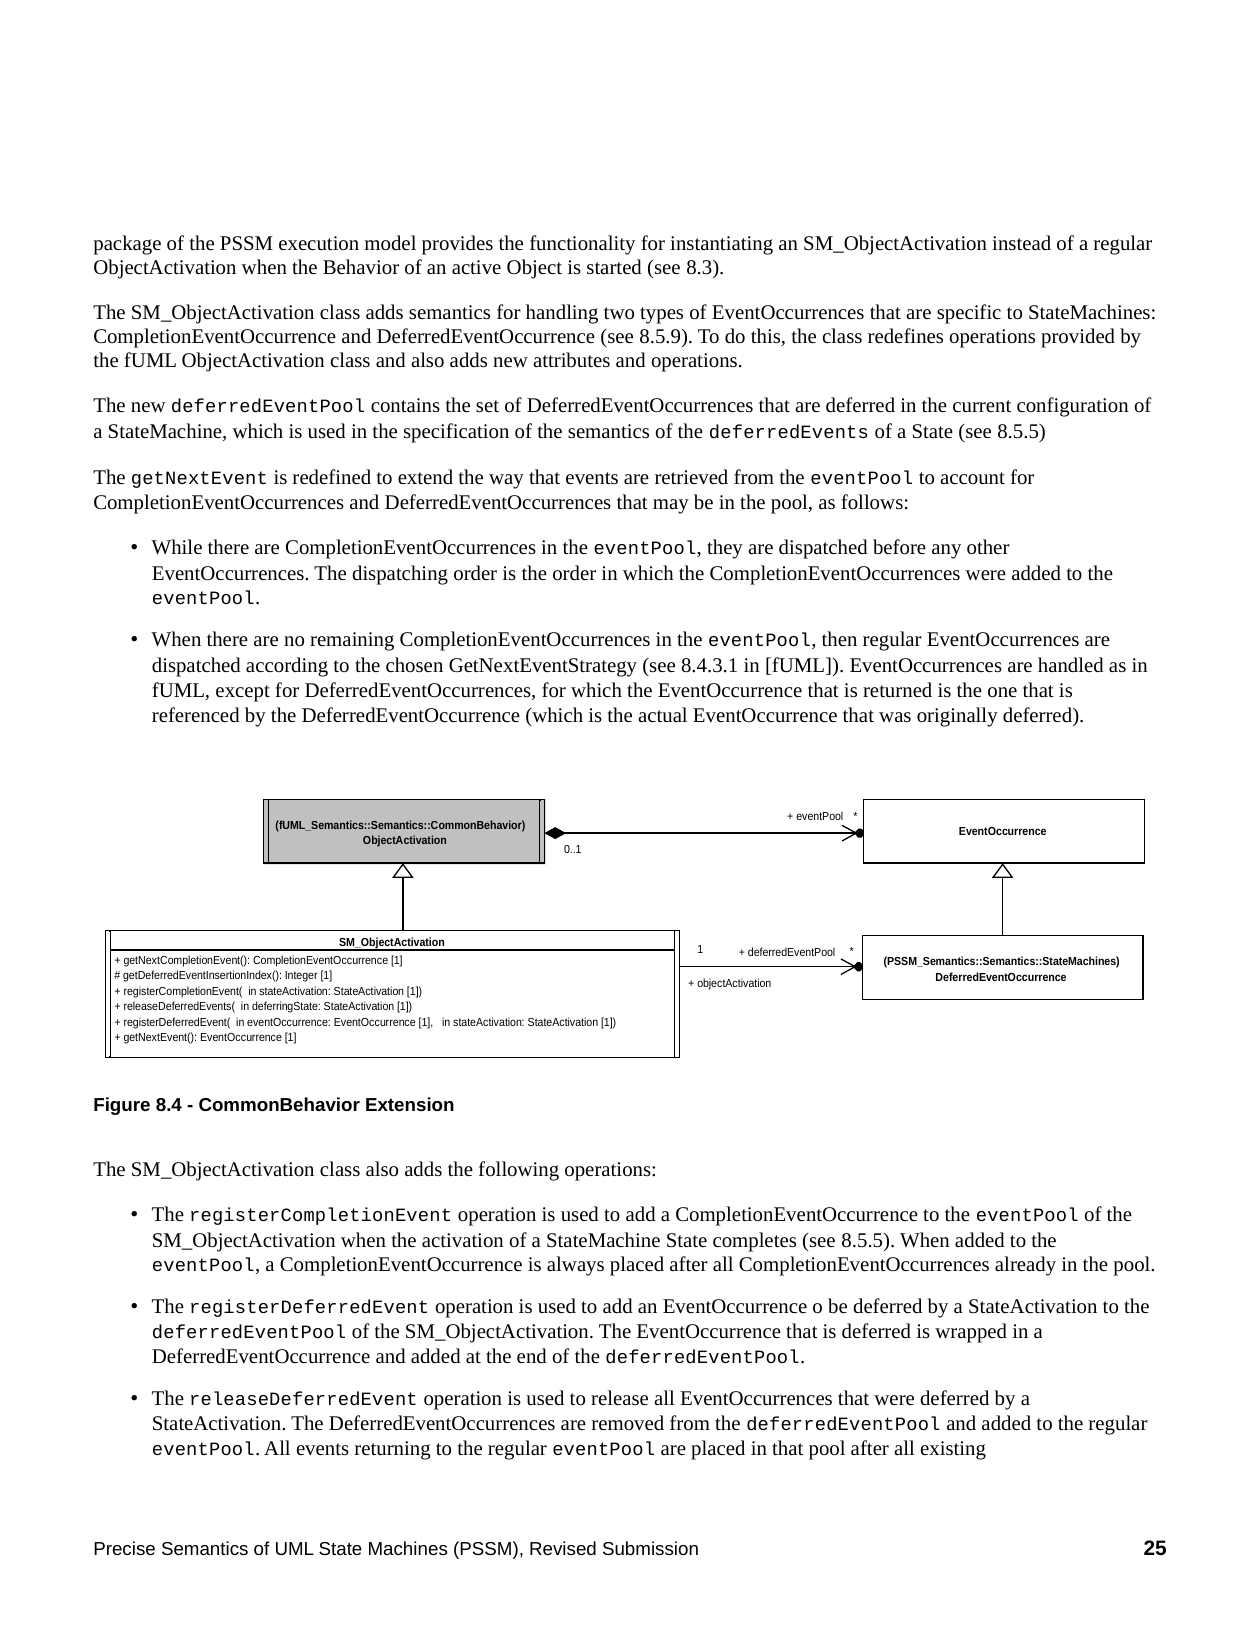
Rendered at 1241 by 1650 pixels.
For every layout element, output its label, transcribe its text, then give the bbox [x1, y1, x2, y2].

text The SM_ObjectActivation class also adds the following operations: [93, 1157, 1164, 1181]
list When there are no remaining CompletionEventOccurrences in the eventPool, then regular EventOccurrences are dispatched according to the chosen GetNextEventStrategy (see 8.4.3.1 in [fUML]). EventOccurrences are handled as in fUML, except for DeferredEventOccurrences, for which the EventOccurrence that is returned is the one that is referenced by the DeferredEventOccurrence (which is the actual EventOccurrence that was originally deferred). [131, 627, 1164, 727]
list While there are CompletionEventOccurrences in the eventPool, they are dispatched before any other EventOccurrences. The dispatching order is the order in which the CompletionEventOccurrences were added to the eventPool. [131, 535, 1164, 610]
text The SM_ObjectActivation class adds semantics for handling two types of EventOccurrences that are specific to StateMachines: CompletionEventOccurrence and DeferredEventOccurrence (see 8.5.9). To do this, the class redefines operations provided by the fUML ObjectActivation class and also adds new attributes and operations. [93, 300, 1164, 372]
list The registerDeferredEvent operation is used to add an EventOccurrence o be deferred by a StateActivation to the deferredEventPool of the SM_ObjectActivation. The EventOccurrence that is deferred is wrapped in a DeferredEventOccurrence and added at the end of the deferredEventPool. [131, 1294, 1164, 1369]
text The new deferredEventPool contains the set of DeferredEventOccurrences that are deferred in the current configuration of a StateMachine, which is used in the specification of the semantics of the deferredEvents of a State (see 8.5.5) [93, 393, 1164, 444]
text Figure 8.4 - CommonBehavior Extension [93, 1093, 1151, 1115]
text The getNextEvent is redefined to extend the way that events are retrieved from the eventPool to account for CompletionEventOccurrences and DeferredEventOccurrences that may be in the pool, as follows: [93, 465, 1164, 514]
list The releaseDeferredEvent operation is used to release all EventOccurrences that were deferred by a StateActivation. The DeferredEventOccurrences are removed from the deferredEventPool and added to the regular eventPool. All events returning to the regular eventPool are placed in that pool after all existing [131, 1386, 1164, 1461]
text package of the PSSM execution model provides the functionality for instantiating an SM_ObjectActivation instead of a regular ObjectActivation when the Behavior of an active Object is started (see 8.3). [93, 231, 1164, 279]
list The registerCompletionEvent operation is used to add a CompletionEventOccurrence to the eventPool of the SM_ObjectActivation when the activation of a StateMachine State completes (see 8.5.5). When added to the eventPool, a CompletionEventOccurrence is always placed after all CompletionEventOccurrences already in the pool. [131, 1202, 1164, 1277]
